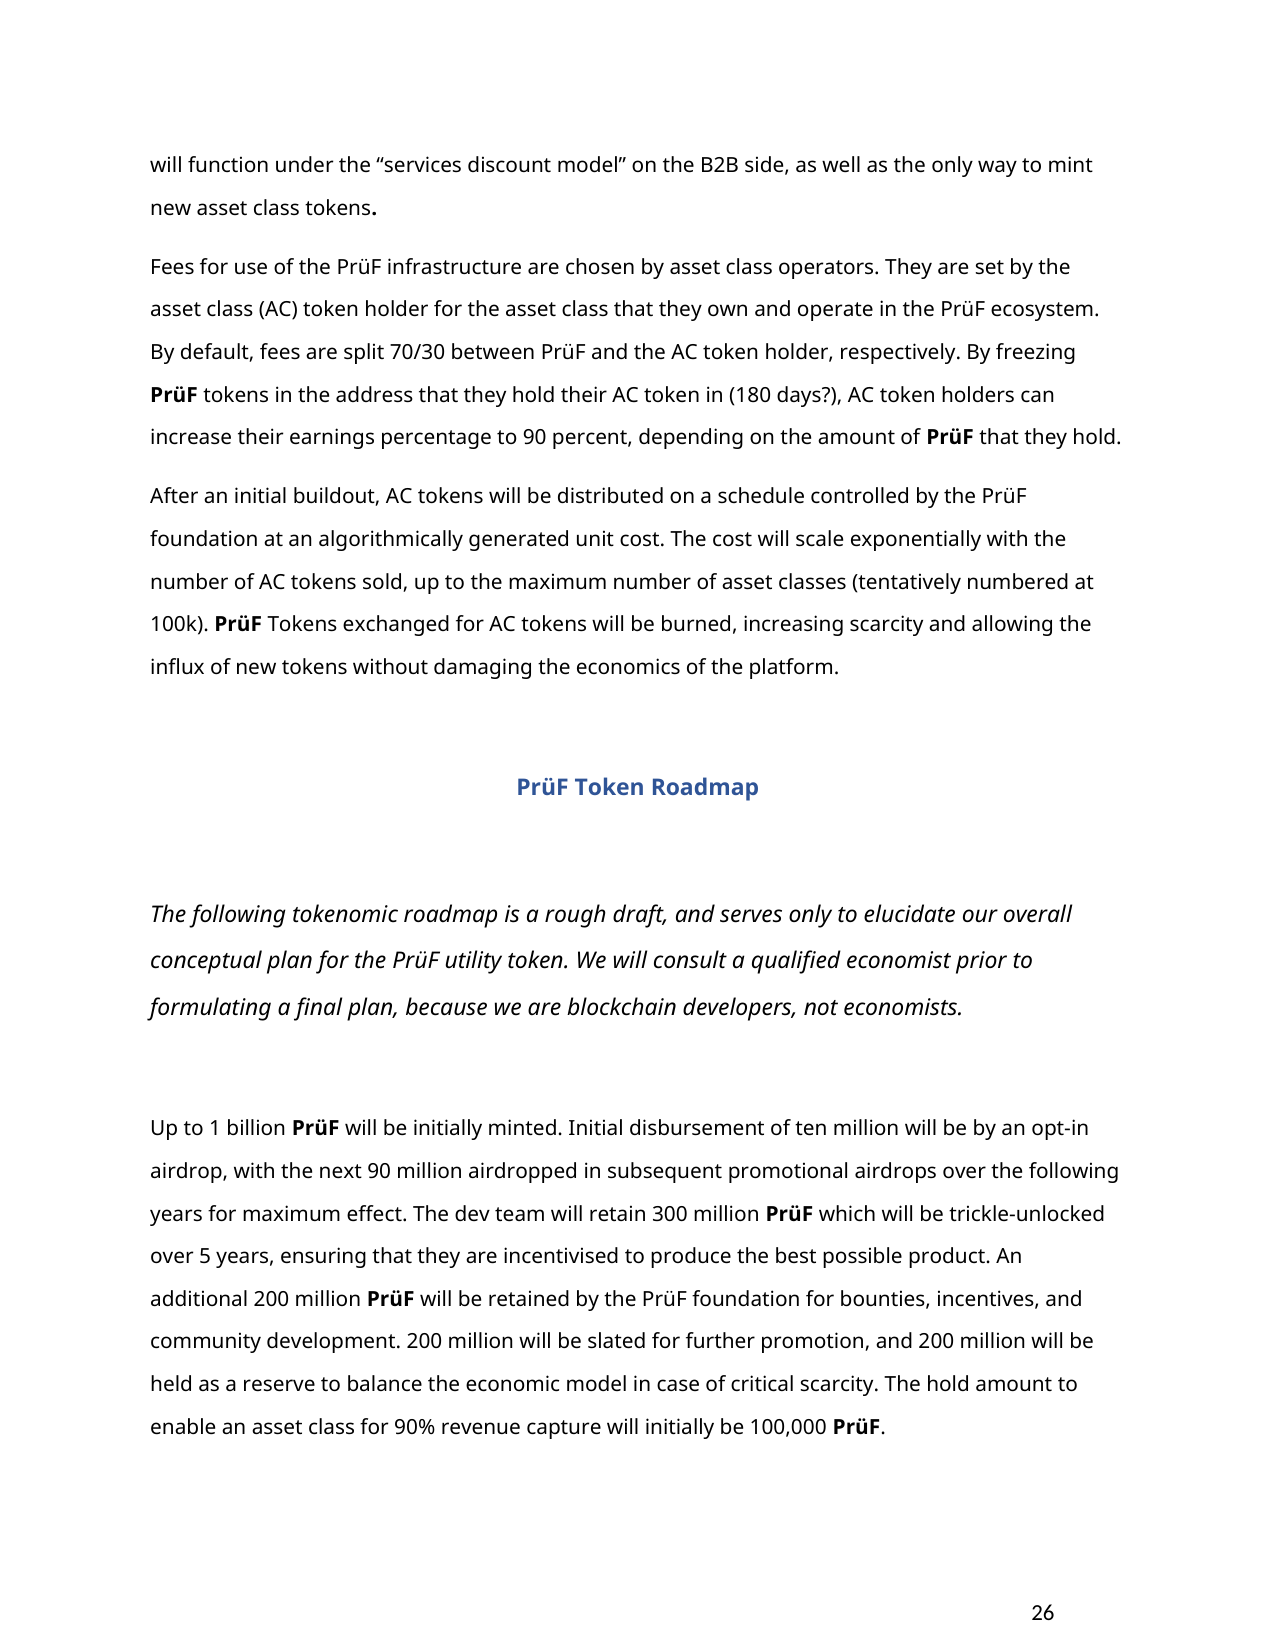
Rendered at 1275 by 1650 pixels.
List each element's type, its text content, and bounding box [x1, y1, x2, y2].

text will function under the “services discount model” on the B2B side, as well as the only way to mint new asset class tokens. [150, 150, 1125, 221]
text The following tokenomic roadmap is a rough draft, and serves only to elucidate our overall conceptual plan for the PrüF utility token. We will consult a qualified economist prior to formulating a final plan, because we are blockchain developers, not economists. [150, 898, 1125, 1023]
text PrüF Token Roadmap [150, 771, 1125, 802]
text After an initial buildout, AC tokens will be distributed on a schedule controlled by the PrüF foundation at an algorithmically generated unit cost. The cost will scale exponentially with the number of AC tokens sold, up to the maximum number of asset classes (tentatively numbered at 100k). PrüF Tokens exchanged for AC tokens will be burned, increasing scarcity and allowing the influx of new tokens without damaging the economics of the platform. [150, 482, 1125, 680]
text Fees for use of the PrüF infrastructure are chosen by asset class operators. They are set by the asset class (AC) token holder for the asset class that they own and operate in the PrüF ecosystem. By default, fees are split 70/30 between PrüF and the AC token holder, respectively. By freezing PrüF tokens in the address that they hold their AC token in (180 days?), AC token holders can increase their earnings percentage to 90 percent, depending on the amount of PrüF that they hold. [150, 252, 1125, 451]
text Up to 1 billion PrüF will be initially minted. Initial disbursement of ten million will be by an opt-in airdrop, with the next 90 million airdropped in subsequent promotional airdrops over the following years for maximum effect. The dev team will retain 300 million PrüF which will be trickle-unlocked over 5 years, ensuring that they are incentivised to produce the best possible product. An additional 200 million PrüF will be retained by the PrüF foundation for bounties, incentives, and community development. 200 million will be slated for further promotion, and 200 million will be held as a reserve to balance the economic model in case of critical scarcity. The hold amount to enable an asset class for 90% revenue capture will initially be 100,000 PrüF. [150, 1113, 1125, 1440]
